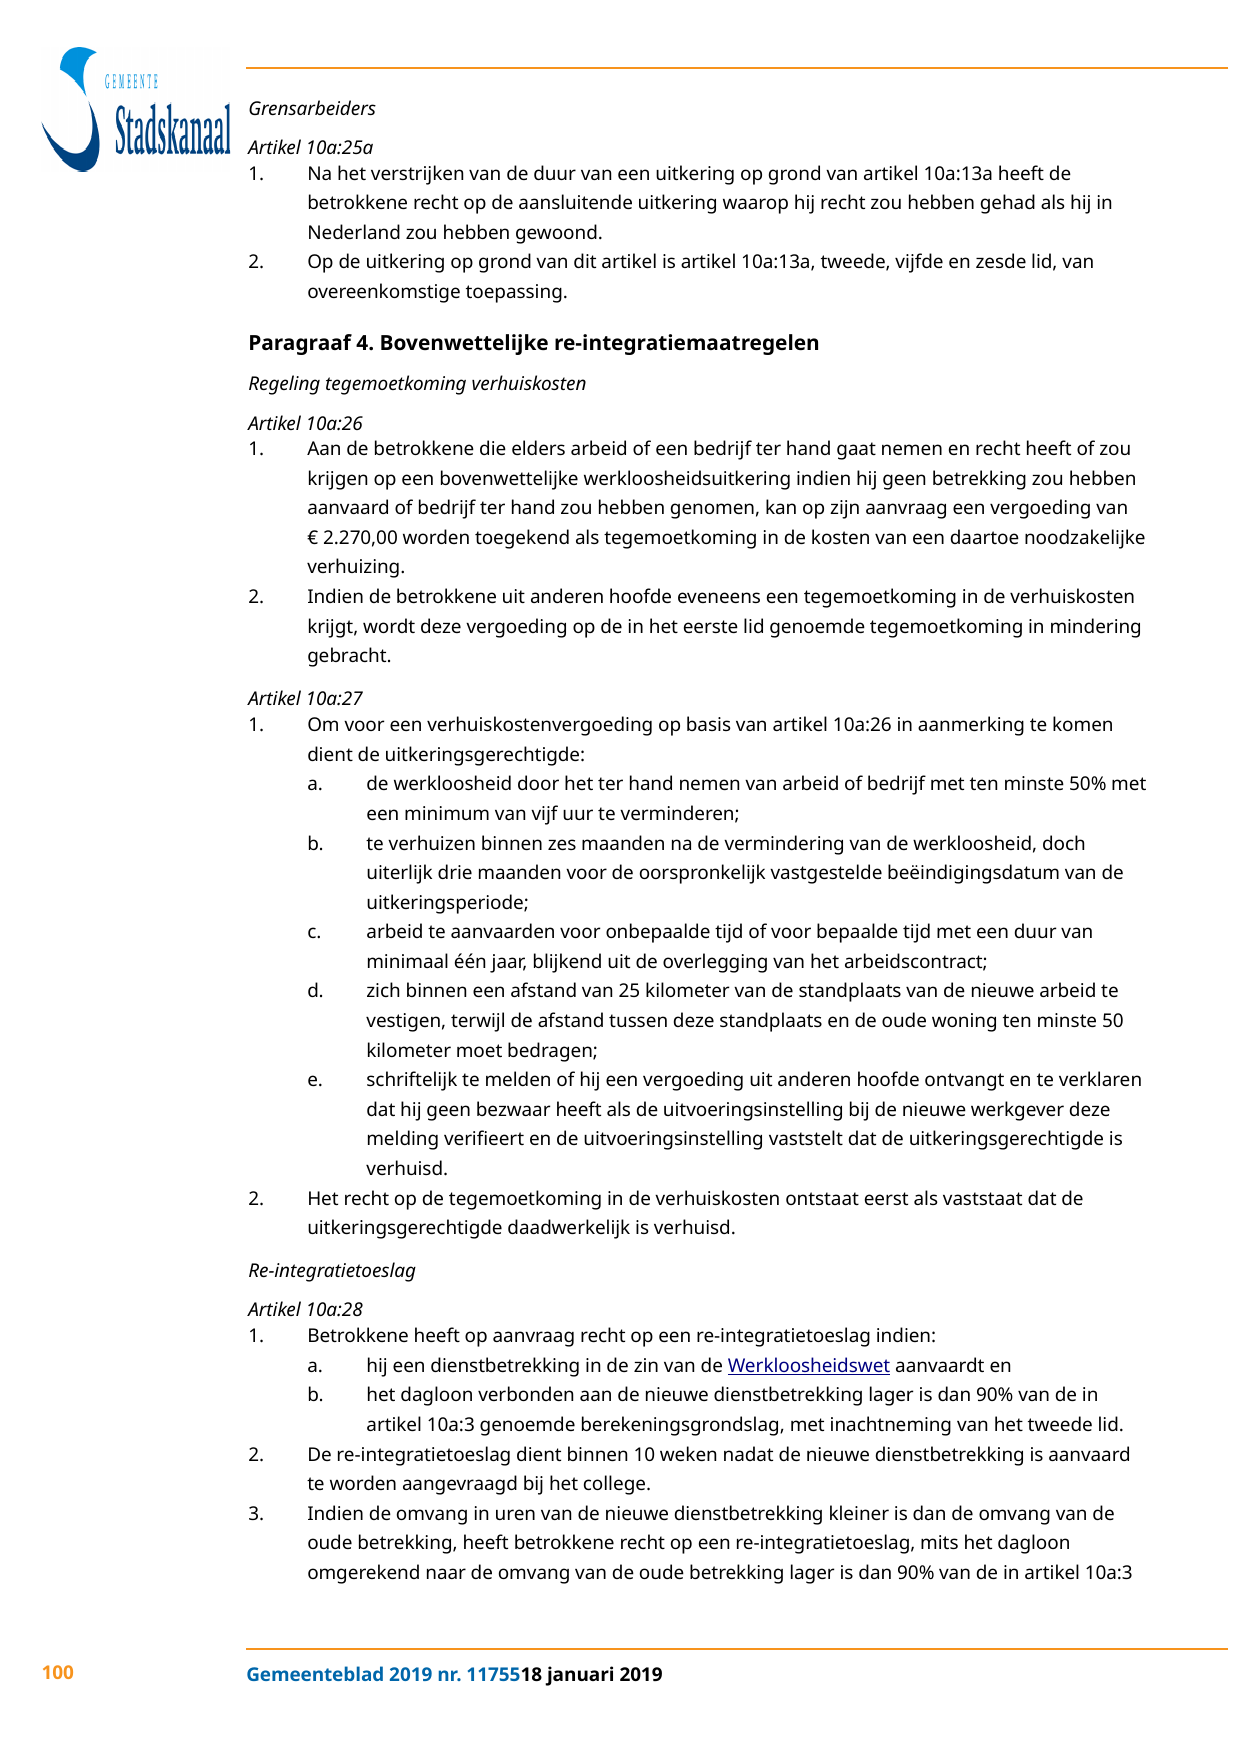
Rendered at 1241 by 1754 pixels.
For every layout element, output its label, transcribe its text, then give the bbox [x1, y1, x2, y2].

list arbeid te aanvaarden voor onbepaalde tijd of voor bepaalde tijd met een duur van minimaal één jaar, blijkend uit de overlegging van het arbeidscontract; [307, 918, 1152, 974]
list Indien de betrokkene uit anderen hoofde eveneens een tegemoetkoming in de verhuiskosten krijgt, wordt deze vergoeding op de in het eerste lid genoemde tegemoetkoming in mindering gebracht. [248, 583, 1152, 668]
text Artikel 10a:28 [248, 1297, 1152, 1322]
text Regeling tegemoetkoming verhuiskosten [248, 370, 1152, 396]
list te verhuizen binnen zes maanden na de vermindering van de werkloosheid, doch uiterlijk drie maanden voor de oorspronkelijk vastgestelde beëindigingsdatum van de uitkeringsperiode; [307, 830, 1152, 914]
list de werkloosheid door het ter hand nemen van arbeid of bedrijf met ten minste 50% met een minimum van vijf uur te verminderen; [307, 771, 1152, 826]
text Paragraaf 4. Bovenwettelijke re-integratiemaatregelen [248, 328, 1152, 357]
text Re-integratietoeslag [248, 1257, 1152, 1283]
list zich binnen een afstand van 25 kilometer van de standplaats van de nieuwe arbeid te vestigen, terwijl de afstand tussen deze standplaats en de oude woning ten minste 50 kilometer moet bedragen; [307, 978, 1152, 1062]
list De re-integratietoeslag dient binnen 10 weken nadat de nieuwe dienstbetrekking is aanvaard te worden aangevraagd bij het college. [248, 1441, 1152, 1496]
text Artikel 10a:26 [248, 410, 1152, 435]
list het dagloon verbonden aan de nieuwe dienstbetrekking lager is dan 90% van de in artikel 10a:3 genoemde berekeningsgrondslag, met inachtneming van het tweede lid. [307, 1382, 1152, 1437]
list hij een dienstbetrekking in de zin van de Werkloosheidswet aanvaardt en [307, 1352, 1152, 1378]
list Het recht op de tegemoetkoming in de verhuiskosten ontstaat eerst als vaststaat dat de uitkeringsgerechtigde daadwerkelijk is verhuisd. [248, 1185, 1152, 1240]
text Artikel 10a:25a [248, 134, 1152, 160]
list schriftelijk te melden of hij een vergoeding uit anderen hoofde ontvangt en te verklaren dat hij geen bezwaar heeft als de uitvoeringsinstelling bij de nieuwe werkgever deze melding verifieert en de uitvoeringsinstelling vaststelt dat de uitkeringsgerechtigde is verhuisd. [307, 1066, 1152, 1181]
text Artikel 10a:27 [248, 686, 1152, 711]
list Aan de betrokkene die elders arbeid of een bedrijf ter hand gaat nemen en recht heeft of zou krijgen op een bovenwettelijke werkloosheidsuitkering indien hij geen betrekking zou hebben aanvaard of bedrijf ter hand zou hebben genomen, kan op zijn aanvraag een vergoeding van € 2.270,00 worden toegekend als tegemoetkoming in de kosten van een daartoe noodzakelijke verhuizing. [248, 435, 1152, 579]
list Indien de omvang in uren van de nieuwe dienstbetrekking kleiner is dan de omvang van de oude betrekking, heeft betrokkene recht op een re-integratietoeslag, mits het dagloon omgerekend naar de omvang van de oude betrekking lager is dan 90% van de in artikel 10a:3 [248, 1500, 1152, 1585]
list Betrokkene heeft op aanvraag recht op een re-integratietoeslag indien: [248, 1322, 1152, 1348]
list Na het verstrijken van de duur van een uitkering op grond van artikel 10a:13a heeft de betrokkene recht op de aansluitende uitkering waarop hij recht zou hebben gehad als hij in Nederland zou hebben gewoond. [248, 160, 1152, 245]
text Grensarbeiders [248, 95, 1152, 121]
list Om voor een verhuiskostenvergoeding op basis van artikel 10a:26 in aanmerking te komen dient de uitkeringsgerechtigde: [248, 711, 1152, 767]
list Op de uitkering op grond van dit artikel is artikel 10a:13a, tweede, vijfde en zesde lid, van overeenkomstige toepassing. [248, 248, 1152, 304]
picture [41, 47, 231, 172]
